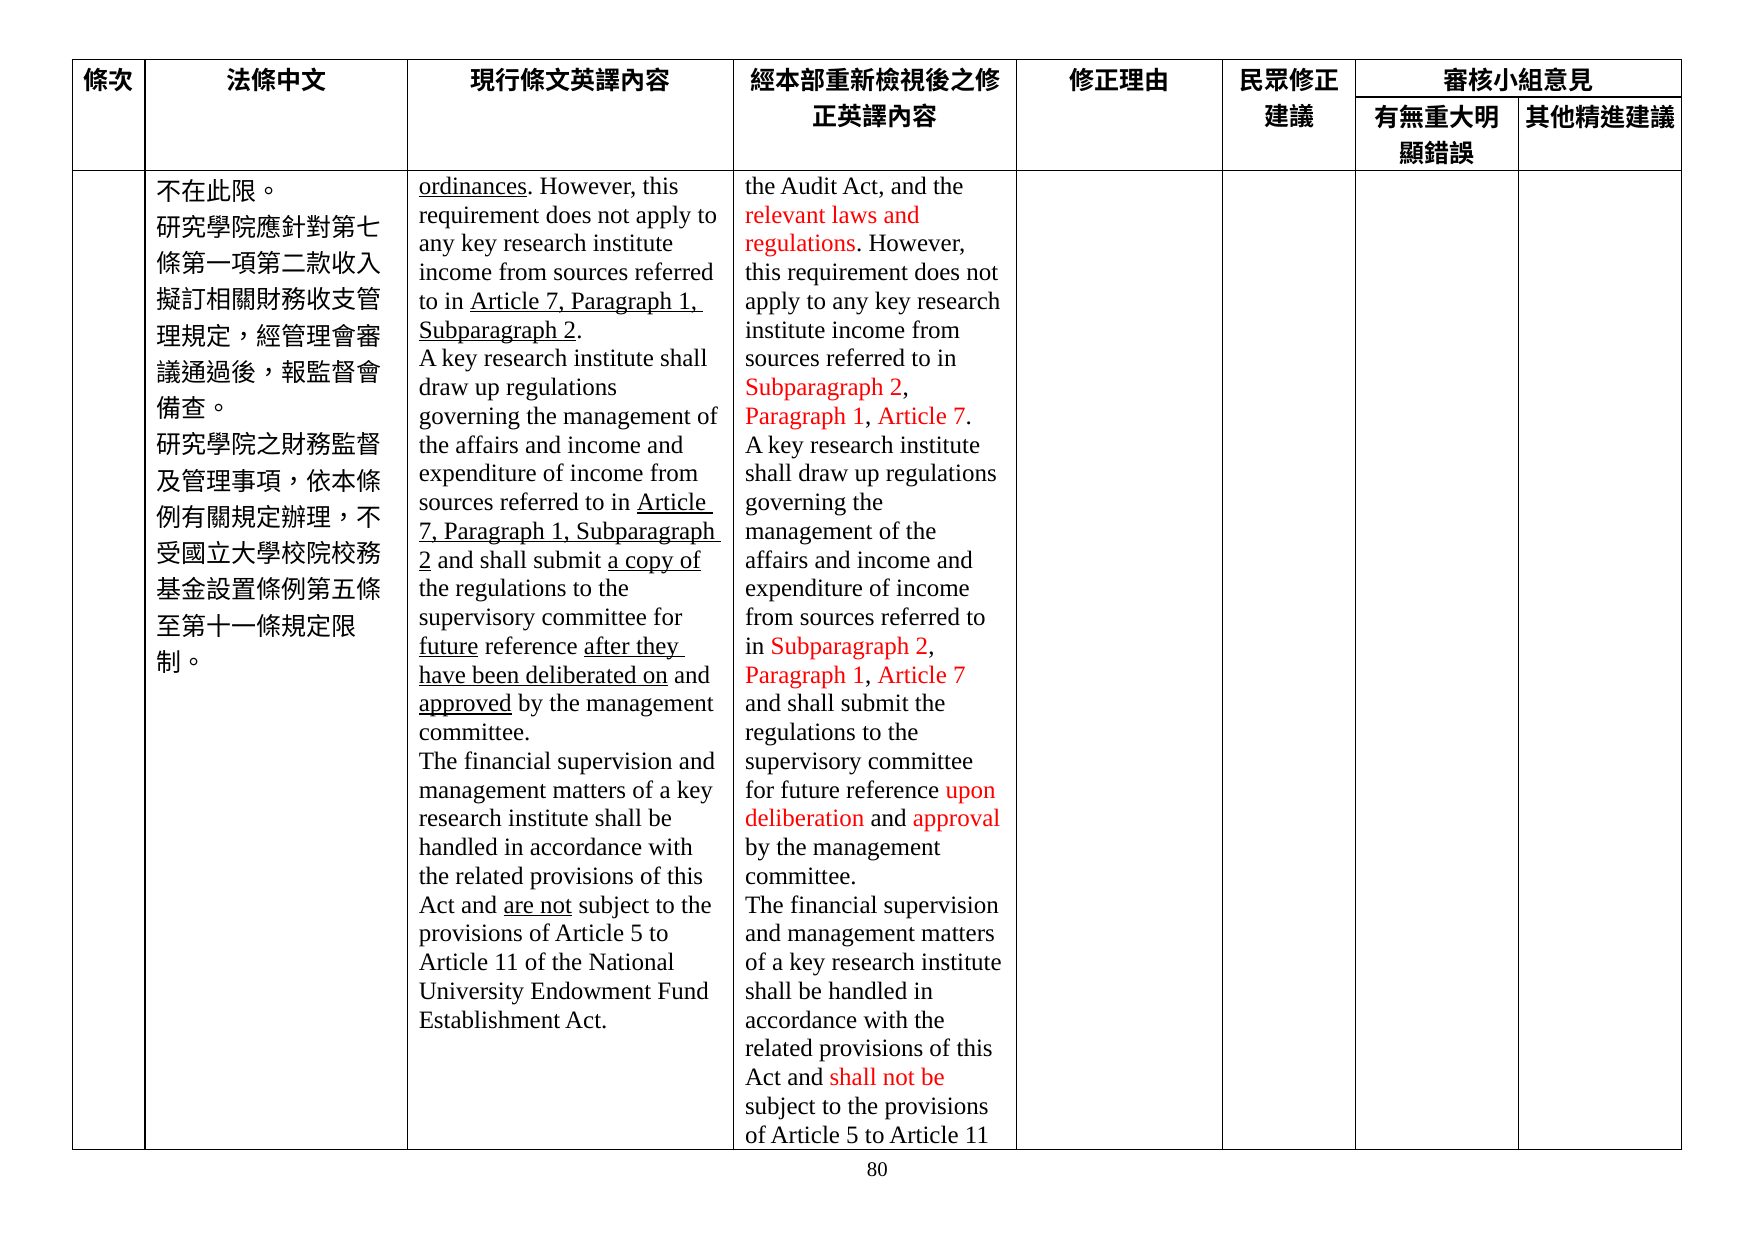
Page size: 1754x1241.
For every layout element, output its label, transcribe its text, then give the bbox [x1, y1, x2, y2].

table_header 現行條文英譯內容 [408, 60, 733, 170]
table_cell [1223, 171, 1355, 1148]
table_cell [1519, 171, 1681, 1148]
table_cell the Audit Act, and the relevant laws and regulations. However, this requirement does not apply to any key research institute income from sources referred to in Subparagraph 2, Paragraph 1, Article 7. A key research institute shall draw up regulations governing the management of the affairs and income and expenditure of income from sources referred to in Subparagraph 2, Paragraph 1, Article 7 and shall submit the regulations to the supervisory committee for future reference upon deliberation and approval by the management committee. The financial supervision and management matters of a key research institute shall be handled in accordance with the related provisions of this Act and shall not be subject to the provisions of Article 5 to Article 11 [734, 171, 1016, 1148]
table_cell [1356, 171, 1518, 1148]
table_header 條次 [73, 60, 144, 170]
table_header 法條中文 [146, 60, 407, 170]
table_cell 其他精進建議 [1519, 98, 1681, 170]
table_cell [73, 171, 144, 1148]
table_cell [1017, 171, 1222, 1148]
table_header 民眾修正建議 [1223, 60, 1355, 170]
table_cell ordinances. However, this requirement does not apply to any key research institute income from sources referred to in Article 7, Paragraph 1, Subparagraph 2. A key research institute shall draw up regulations governing the management of the affairs and income and expenditure of income from sources referred to in Article 7, Paragraph 1, Subparagraph 2 and shall submit a copy of the regulations to the supervisory committee for future reference after they have been deliberated on and approved by the management committee. The financial supervision and management matters of a key research institute shall be handled in accordance with the related provisions of this Act and are not subject to the provisions of Article 5 to Article 11 of the National University Endowment Fund Establishment Act. [408, 171, 733, 1148]
table_header 經本部重新檢視後之修正英譯內容 [734, 60, 1016, 170]
table_cell 不在此限。 研究學院應針對第七條第一項第二款收入擬訂相關財務收支管理規定，經管理會審議通過後，報監督會備查。 研究學院之財務監督及管理事項，依本條例有關規定辦理，不受國立大學校院校務基金設置條例第五條至第十一條規定限制。 [146, 171, 407, 1148]
table_cell 有無重大明顯錯誤 [1356, 98, 1518, 170]
table_header 修正理由 [1017, 60, 1222, 170]
table_header 審核小組意見 [1356, 60, 1681, 96]
